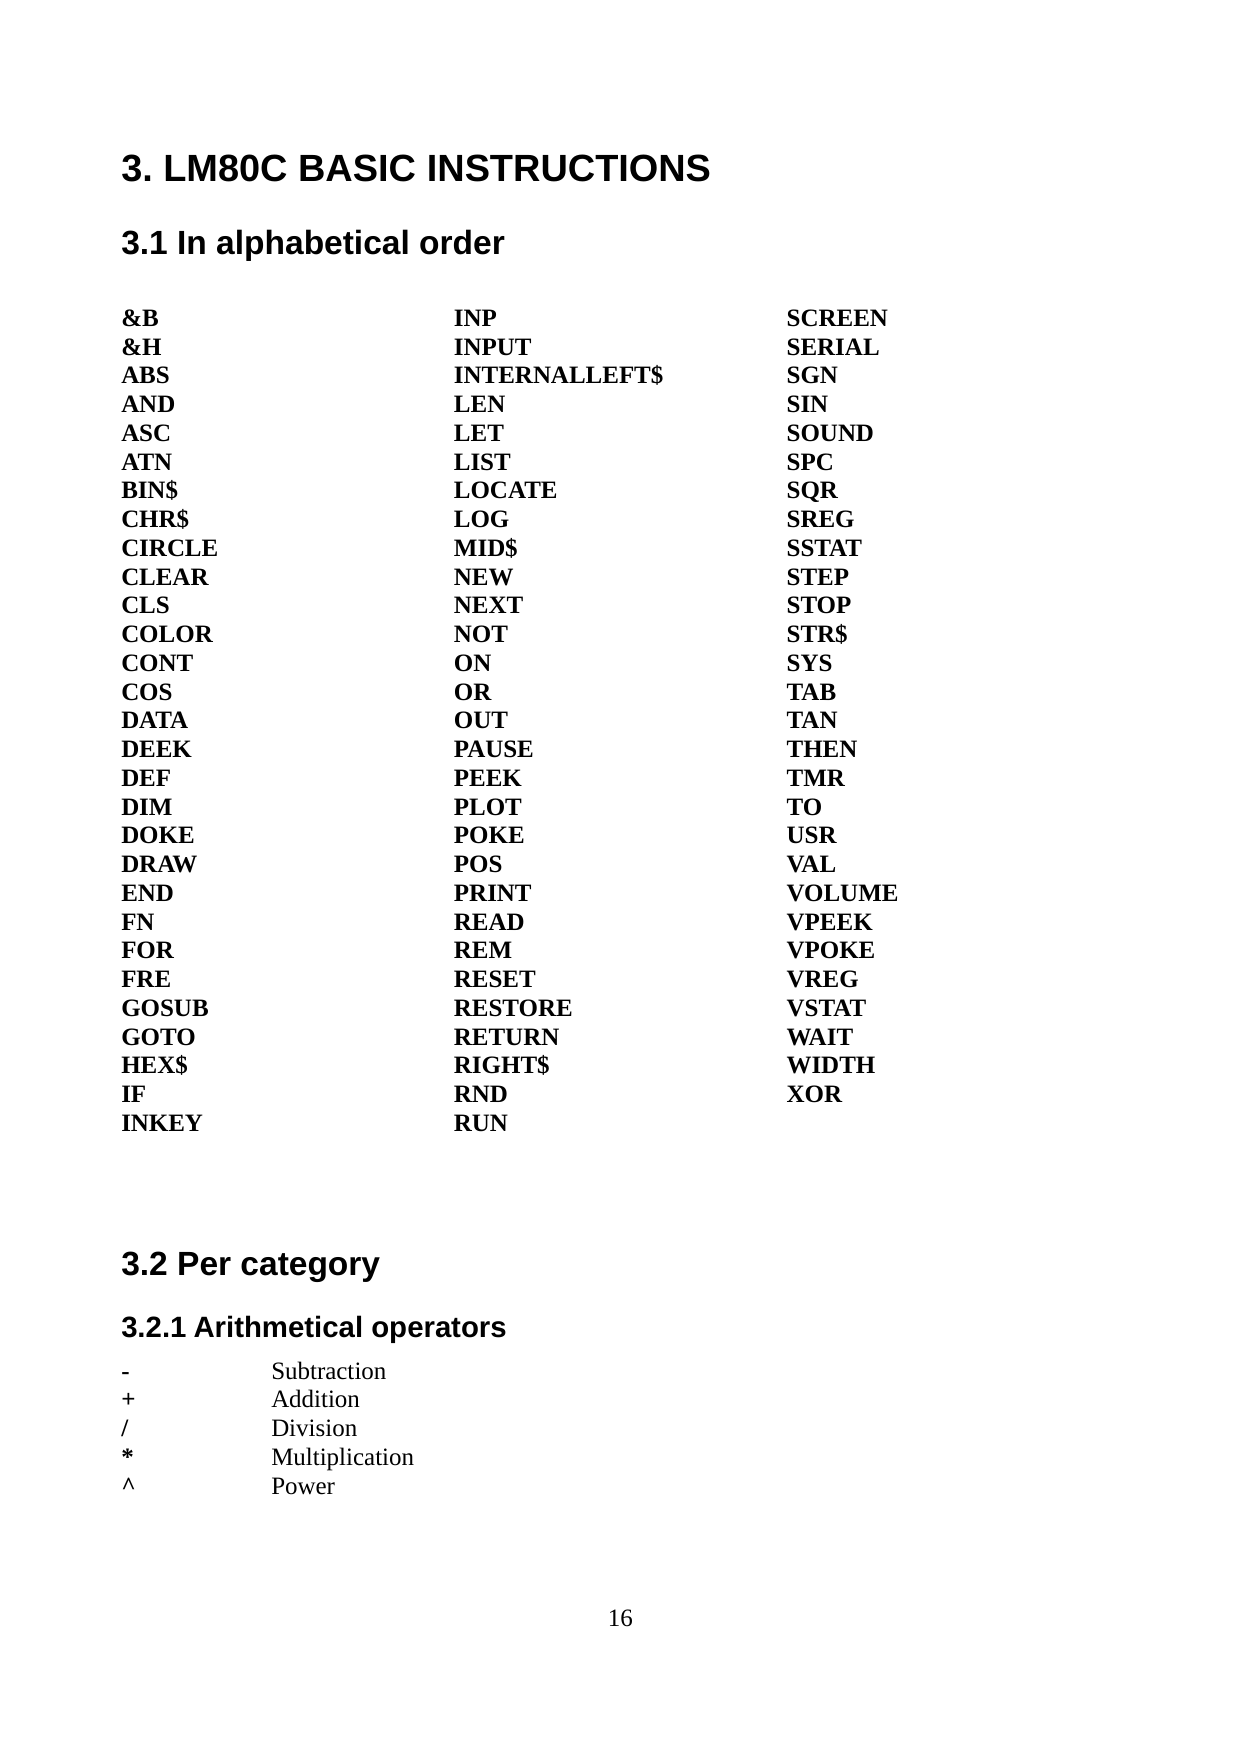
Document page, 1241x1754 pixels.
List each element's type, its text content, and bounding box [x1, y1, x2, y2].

text CHR$ [121, 504, 454, 533]
text INP [454, 303, 786, 332]
text RUN [454, 1108, 786, 1137]
text OR [454, 677, 786, 705]
text SSTAT [786, 533, 1119, 562]
text ON [454, 648, 786, 677]
text USR [786, 820, 1119, 849]
text CIRCLE [121, 533, 454, 562]
text NEW [454, 562, 786, 590]
text TAB [786, 677, 1119, 705]
text CONT [121, 648, 454, 677]
text LOG [454, 504, 786, 533]
text RND [454, 1079, 786, 1108]
text STR$ [786, 619, 1119, 648]
text DEEK [121, 734, 454, 763]
text PAUSE [454, 734, 786, 763]
text POS [454, 849, 786, 878]
text WAIT [786, 1022, 1119, 1050]
text COS [121, 677, 454, 705]
text ATN [121, 447, 454, 475]
text VPEEK [786, 907, 1119, 935]
text PRINT [454, 878, 786, 907]
text DIM [121, 792, 454, 820]
text SOUND [786, 418, 1119, 447]
text LET [454, 418, 786, 447]
text + Addition [121, 1384, 1119, 1413]
text PLOT [454, 792, 786, 820]
text SIN [786, 389, 1119, 418]
text OUT [454, 705, 786, 734]
text INKEY [121, 1108, 454, 1137]
text STEP [786, 562, 1119, 590]
text HEX$ [121, 1050, 454, 1079]
text SREG [786, 504, 1119, 533]
text RIGHT$ [454, 1050, 786, 1079]
text TAN [786, 705, 1119, 734]
text INPUT [454, 332, 786, 360]
text GOTO [121, 1022, 454, 1050]
text COLOR [121, 619, 454, 648]
text IF [121, 1079, 454, 1108]
text INTERNALLEFT$ [454, 360, 786, 389]
text DEF [121, 763, 454, 792]
text SERIAL [786, 332, 1119, 360]
text READ [454, 907, 786, 935]
text NEXT [454, 590, 786, 619]
text TO [786, 792, 1119, 820]
text / Division [121, 1413, 1119, 1442]
text END [121, 878, 454, 907]
text CLEAR [121, 562, 454, 590]
text FN [121, 907, 454, 935]
text CLS [121, 590, 454, 619]
text VSTAT [786, 993, 1119, 1022]
text SCREEN [786, 303, 1119, 332]
text PEEK [454, 763, 786, 792]
text DOKE [121, 820, 454, 849]
text REM [454, 935, 786, 964]
text BIN$ [121, 475, 454, 504]
text RESET [454, 964, 786, 993]
text ASC [121, 418, 454, 447]
text LEN [454, 389, 786, 418]
text FOR [121, 935, 454, 964]
text SYS [786, 648, 1119, 677]
text DRAW [121, 849, 454, 878]
text WIDTH [786, 1050, 1119, 1079]
text POKE [454, 820, 786, 849]
text SPC [786, 447, 1119, 475]
text &B [121, 303, 454, 332]
text STOP [786, 590, 1119, 619]
text VREG [786, 964, 1119, 993]
subtitle 3.2.1 Arithmetical operators [121, 1309, 1119, 1343]
text THEN [786, 734, 1119, 763]
text RESTORE [454, 993, 786, 1022]
text ABS [121, 360, 454, 389]
text RETURN [454, 1022, 786, 1050]
text &H [121, 332, 454, 360]
text ^ Power [121, 1471, 1119, 1499]
text MID$ [454, 533, 786, 562]
text LOCATE [454, 475, 786, 504]
text SGN [786, 360, 1119, 389]
text AND [121, 389, 454, 418]
text VAL [786, 849, 1119, 878]
text LIST [454, 447, 786, 475]
text TMR [786, 763, 1119, 792]
subtitle 3.1 In alphabetical order [121, 223, 1119, 262]
text NOT [454, 619, 786, 648]
text DATA [121, 705, 454, 734]
text VOLUME [786, 878, 1119, 907]
text FRE [121, 964, 454, 993]
text SQR [786, 475, 1119, 504]
text VPOKE [786, 935, 1119, 964]
subtitle 3. LM80C BASIC INSTRUCTIONS [121, 146, 1119, 190]
text * Multiplication [121, 1442, 1119, 1471]
text XOR [786, 1079, 1119, 1108]
text GOSUB [121, 993, 454, 1022]
text - Subtraction [121, 1356, 1119, 1384]
subtitle 3.2 Per category [121, 1244, 1119, 1282]
